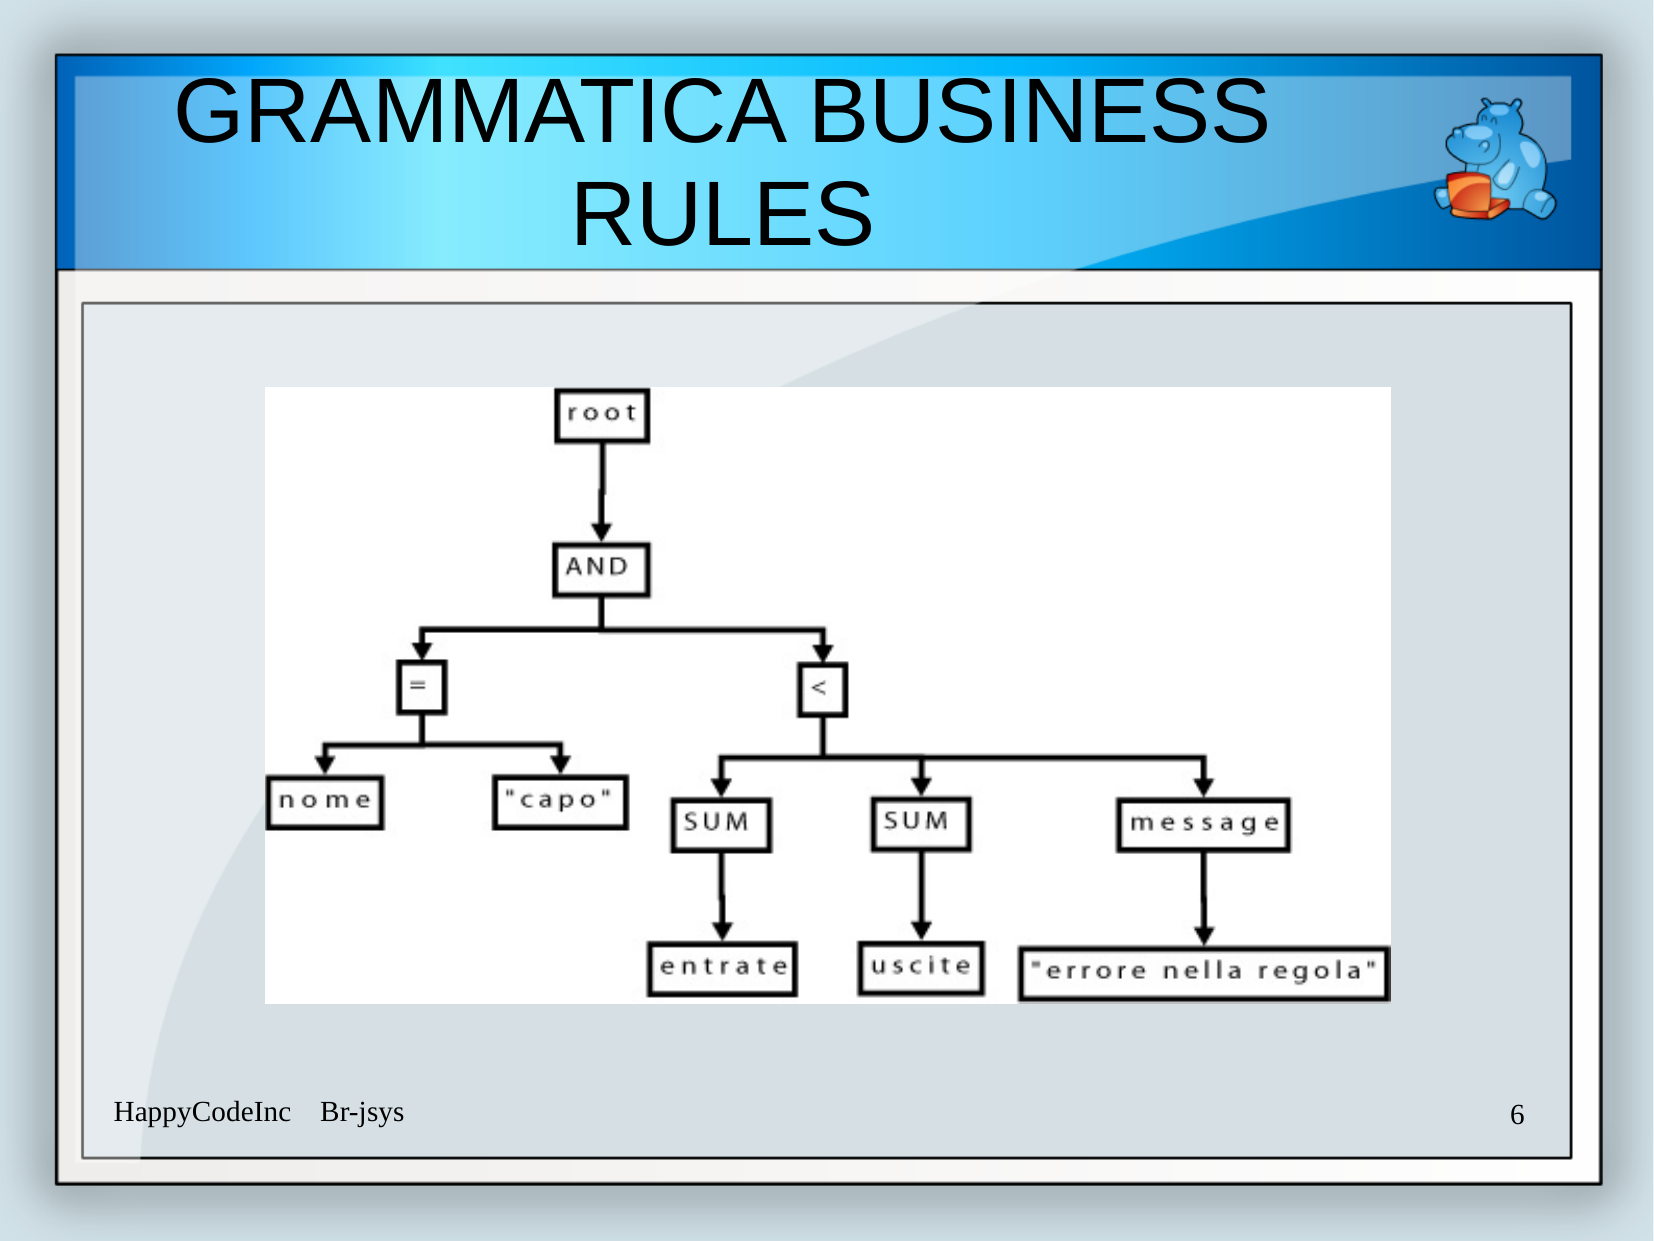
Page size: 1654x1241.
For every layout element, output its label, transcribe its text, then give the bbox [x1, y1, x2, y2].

picture [0, 0, 1654, 1241]
subtitle [76, 302, 1565, 1056]
title GRAMMATICA BUSINESS RULES [59, 26, 1388, 299]
